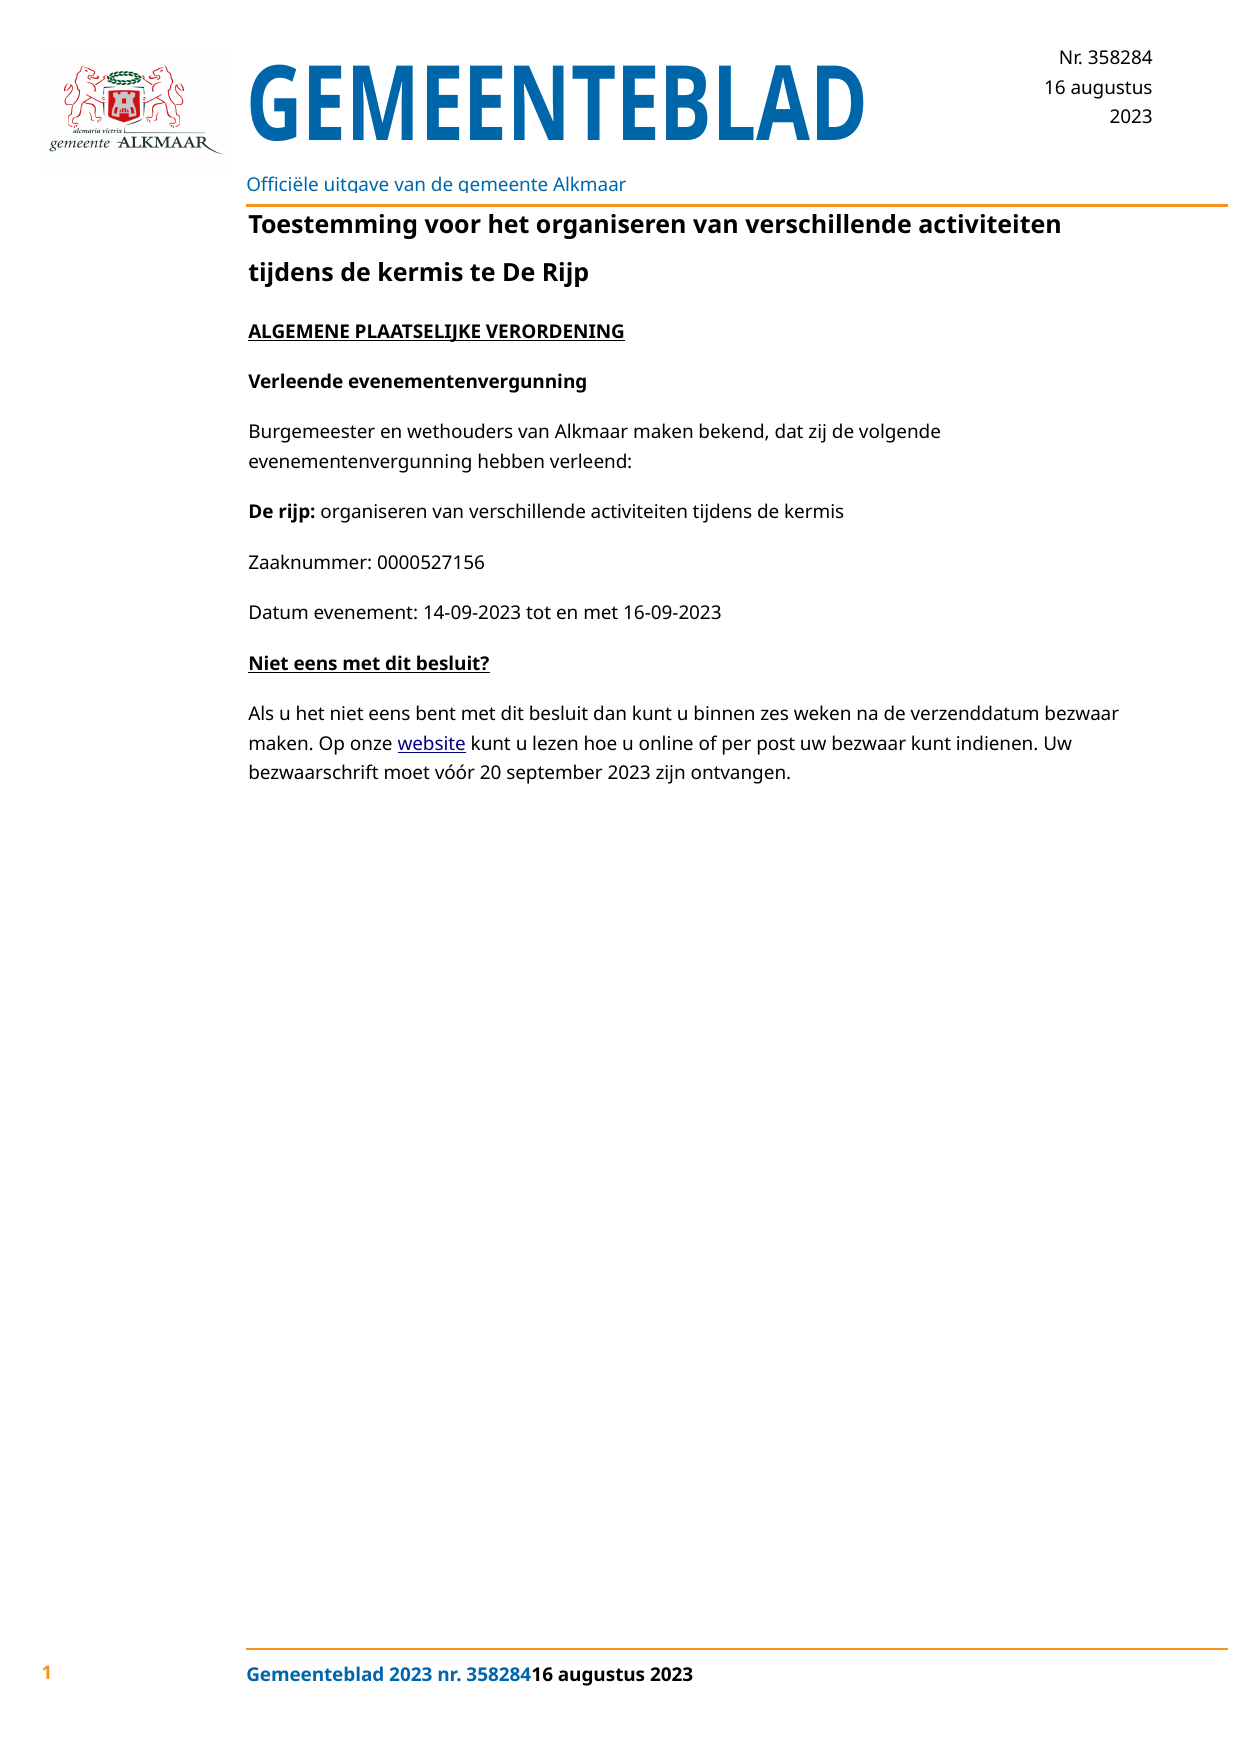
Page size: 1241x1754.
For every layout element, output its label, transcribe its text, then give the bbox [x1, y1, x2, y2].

text Burgemeester en wethouders van Alkmaar maken bekend, dat zij de volgende evenementenvergunning hebben verleend: [248, 419, 1152, 474]
text De rijp: organiseren van verschillende activiteiten tijdens de kermis [248, 499, 1152, 524]
text Niet eens met dit besluit? [248, 650, 1152, 676]
text Verleende evenementenvergunning [248, 368, 1152, 394]
text Toestemming voor het organiseren van verschillende activiteiten tijdens de kermis te De Rijp [248, 207, 1152, 288]
text Datum evenement: 14-09-2023 tot en met 16-09-2023 [248, 599, 1152, 625]
picture [41, 47, 231, 172]
text ALGEMENE PLAATSELIJKE VERORDENING [248, 318, 1152, 344]
text Zaaknummer: 0000527156 [248, 549, 1152, 575]
text Als u het niet eens bent met dit besluit dan kunt u binnen zes weken na de verzenddatum bezwaar maken. Op onze website kunt u lezen hoe u online of per post uw bezwaar kunt indienen. Uw bezwaarschrift moet vóór 20 september 2023 zijn ontvangen. [248, 700, 1152, 785]
